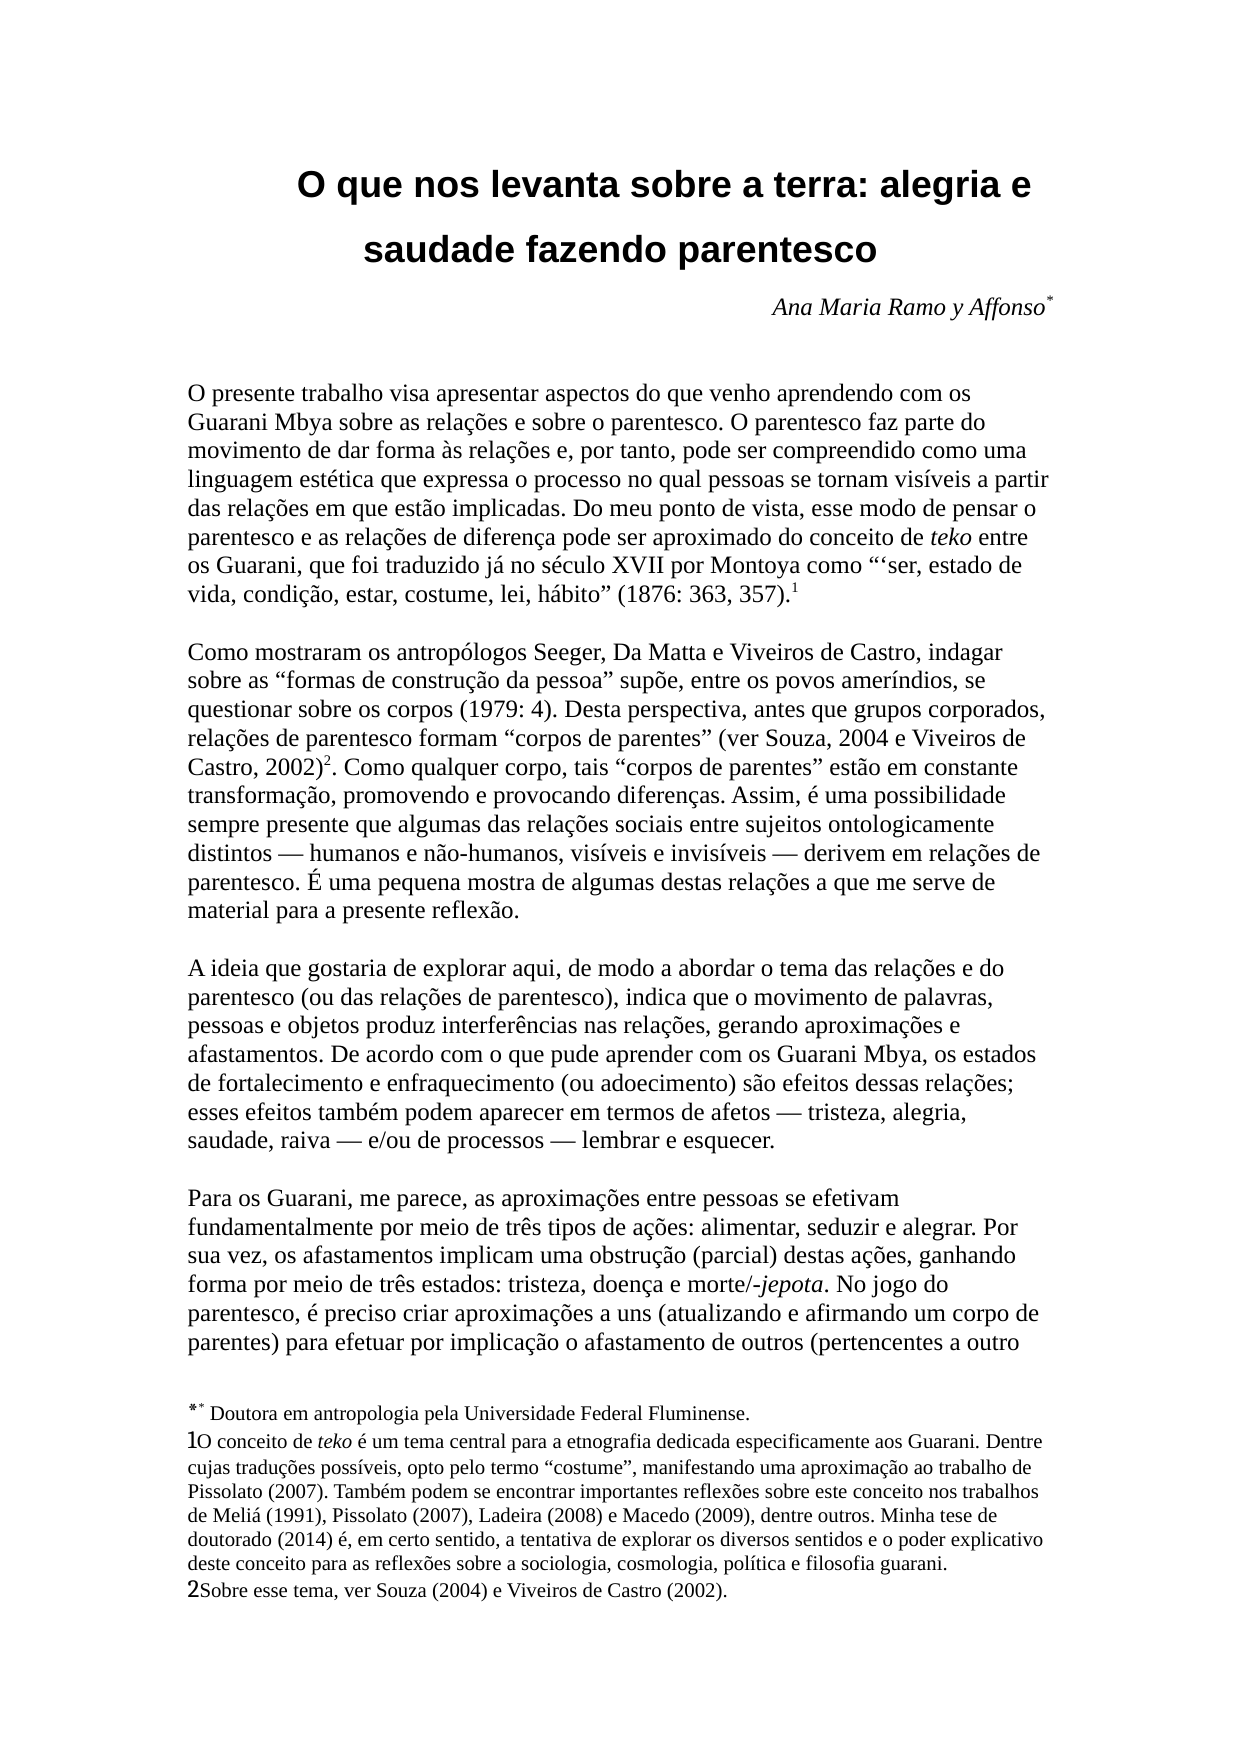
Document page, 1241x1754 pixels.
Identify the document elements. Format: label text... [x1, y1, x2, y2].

subtitle O que nos levanta sobre a terra: alegria e saudade fazendo parentesco [187, 162, 1053, 270]
text O presente trabalho visa apresentar aspectos do que venho aprendendo com os Guarani Mbya sobre as relações e sobre o parentesco. O parentesco faz parte do movimento de dar forma às relações e, por tanto, pode ser compreendido como uma linguagem estética que expressa o processo no qual pessoas se tornam visíveis a partir das relações em que estão implicadas. Do meu ponto de vista, esse modo de pensar o parentesco e as relações de diferença pode ser aproximado do conceito de teko entre os Guarani, que foi traduzido já no século XVII por Montoya como “‘ser, estado de vida, condição, estar, costume, lei, hábito” (1876: 363, 357). [187, 378, 1053, 608]
text O conceito de teko é um tema central para a etnografia dedicada especificamente aos Guarani. Dentre cujas traduções possíveis, opto pelo termo “costume”, manifestando uma aproximação ao trabalho de Pissolato (2007). Também podem se encontrar importantes reflexões sobre este conceito nos trabalhos de Meliá (1991), Pissolato (2007), Ladeira (2008) e Macedo (2009), dentre outros. Minha tese de doutorado (2014) é, em certo sentido, a tentativa de explorar os diversos sentidos e o poder explicativo deste conceito para as reflexões sobre a sociologia, cosmologia, política e filosofia guarani. [187, 1426, 1053, 1575]
text Ana Maria Ramo y Affonso [187, 292, 1053, 321]
text Para os Guarani, me parece, as aproximações entre pessoas se efetivam fundamentalmente por meio de três tipos de ações: alimentar, seduzir e alegrar. Por sua vez, os afastamentos implicam uma obstrução (parcial) destas ações, ganhando forma por meio de três estados: tristeza, doença e morte/-jepota. No jogo do parentesco, é preciso criar aproximações a uns (atualizando e afirmando um corpo de parentes) para efetuar por implicação o afastamento de outros (pertencentes a outro [187, 1183, 1053, 1356]
text Como mostraram os antropólogos Seeger, Da Matta e Viveiros de Castro, indagar sobre as “formas de construção da pessoa” supõe, entre os povos ameríndios, se questionar sobre os corpos (1979: 4). Desta perspectiva, antes que grupos corporados, relações de parentesco formam “corpos de parentes” (ver Souza, 2004 e Viveiros de Castro, 2002). Como qualquer corpo, tais “corpos de parentes” estão em constante transformação, promovendo e provocando diferenças. Assim, é uma possibilidade sempre presente que algumas das relações sociais entre sujeitos ontologicamente distintos — humanos e não-humanos, visíveis e invisíveis — derivem em relações de parentesco. É uma pequena mostra de algumas destas relações a que me serve de material para a presente reflexão. [187, 637, 1053, 924]
text A ideia que gostaria de explorar aqui, de modo a abordar o tema das relações e do parentesco (ou das relações de parentesco), indica que o movimento de palavras, pessoas e objetos produz interferências nas relações, gerando aproximações e afastamentos. De acordo com o que pude aprender com os Guarani Mbya, os estados de fortalecimento e enfraquecimento (ou adoecimento) são efeitos dessas relações; esses efeitos também podem aparecer em termos de afetos — tristeza, alegria, saudade, raiva — e/ou de processos — lembrar e esquecer. [187, 953, 1053, 1154]
text * Doutora em antropologia pela Universidade Federal Fluminense. [187, 1397, 1053, 1426]
text Sobre esse tema, ver Souza (2004) e Viveiros de Castro (2002). [187, 1575, 1053, 1604]
